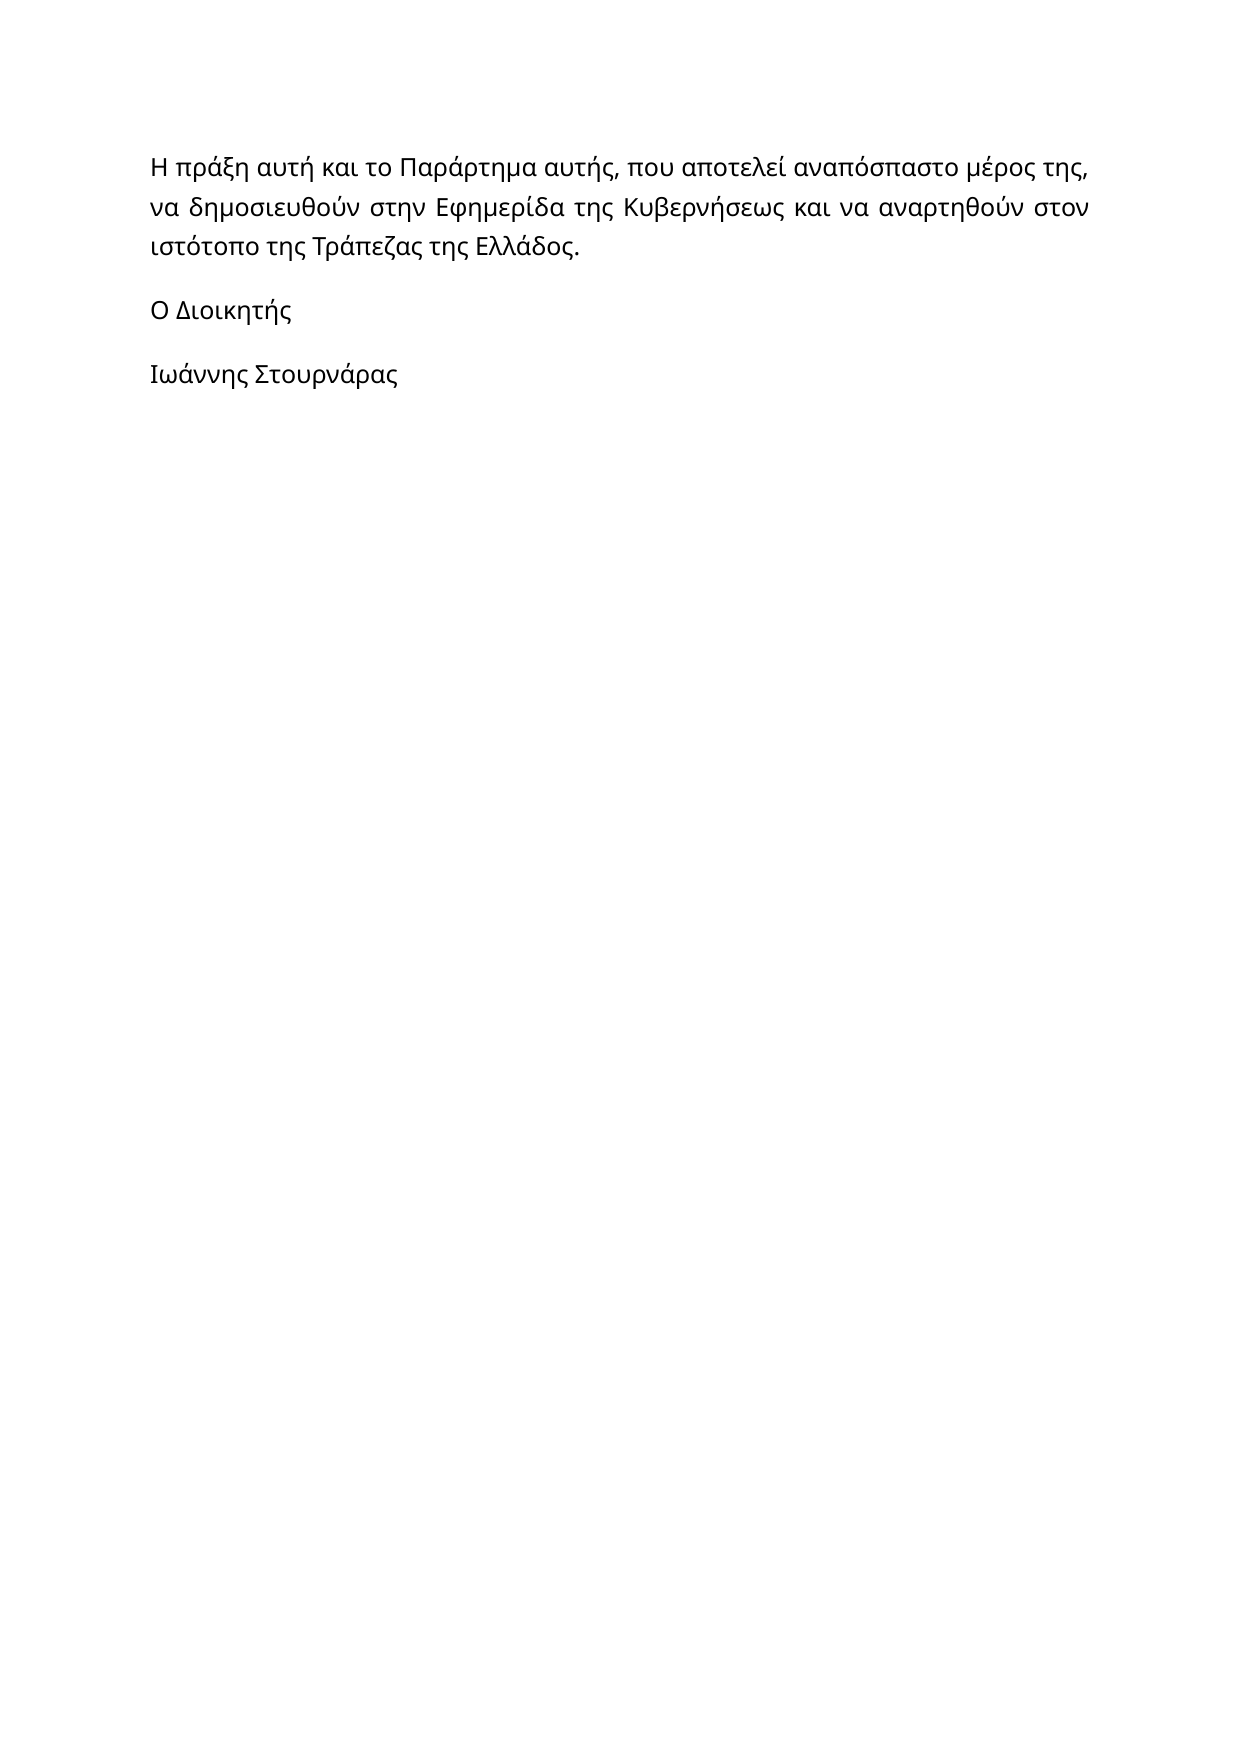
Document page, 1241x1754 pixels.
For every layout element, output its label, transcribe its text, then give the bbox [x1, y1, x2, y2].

text Η πράξη αυτή και το Παράρτημα αυτής, που αποτελεί αναπόσπαστο μέρος της, να δημοσιευθούν στην Εφημερίδα της Κυβερνήσεως και να αναρτηθούν στον ιστότοπο της Τράπεζας της Ελλάδος. [150, 150, 1090, 262]
text Ιωάννης Στουρνάρας [150, 357, 1090, 391]
text Ο Διοικητής [150, 292, 1090, 327]
